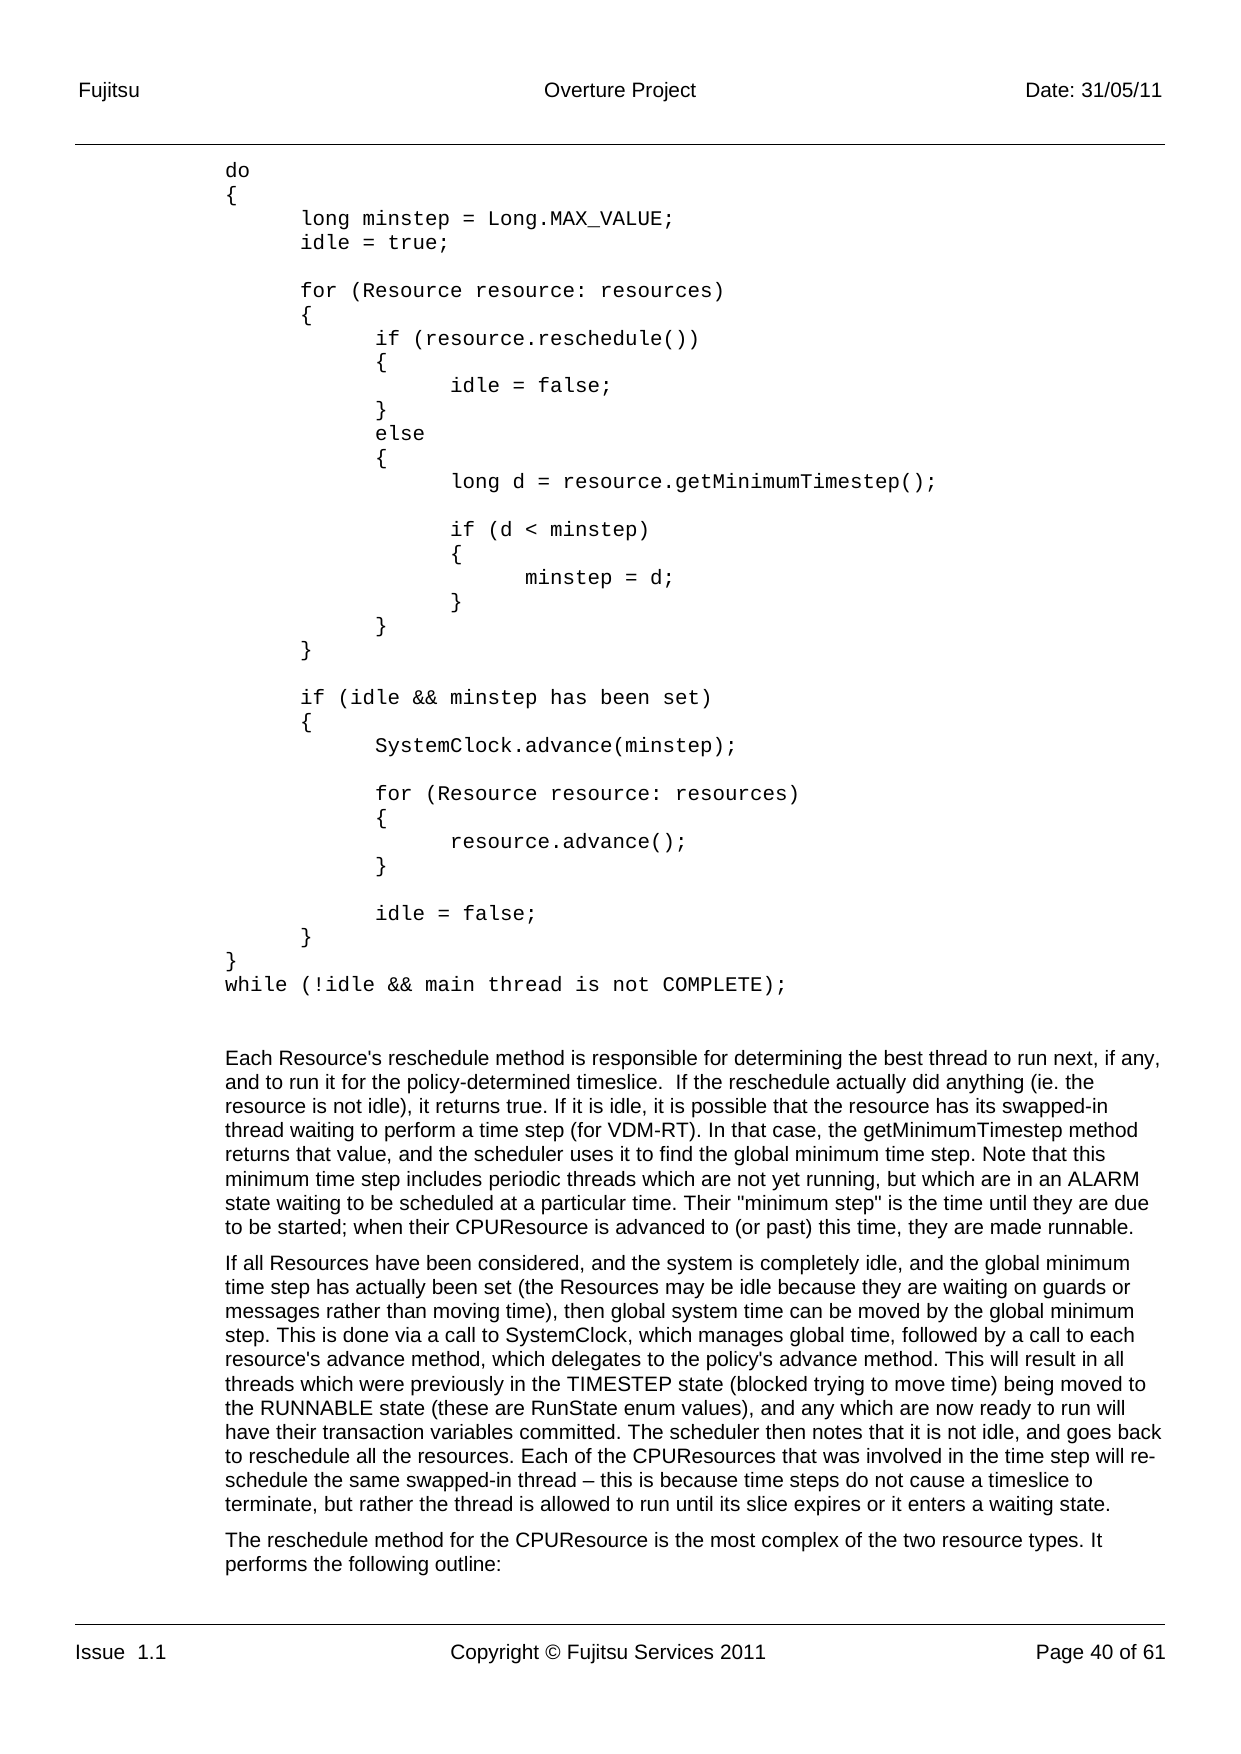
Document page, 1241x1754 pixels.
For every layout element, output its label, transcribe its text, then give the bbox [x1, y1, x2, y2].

text idle = false; [225, 902, 1165, 926]
text { [225, 351, 1165, 375]
text for (Resource resource: resources) [225, 783, 1165, 807]
text { [225, 184, 1165, 208]
text while (!idle && main thread is not COMPLETE); [225, 974, 1165, 998]
text { [225, 447, 1165, 471]
text If all Resources have been considered, and the system is completely idle, and the global minimum time step has actually been set (the Resources may be idle because they are waiting on guards or messages rather than moving time), then global system time can be moved by the global minimum step. This is done via a call to SystemClock, which manages global time, followed by a call to each resource's advance method, which delegates to the policy's advance method. This will result in all threads which were previously in the TIMESTEP state (blocked trying to move time) being moved to the RUNNABLE state (these are RunState enum values), and any which are now ready to run will have their transaction variables committed. The scheduler then notes that it is not idle, and goes back to reschedule all the resources. Each of the CPUResources that was involved in the time step will re-schedule the same swapped-in thread – this is because time steps do not cause a timeslice to terminate, but rather the thread is allowed to run until its slice expires or it enters a waiting state. [225, 1251, 1165, 1516]
text } [225, 926, 1165, 950]
text SystemClock.advance(minstep); [225, 735, 1165, 759]
text if (idle && minstep has been set) [225, 687, 1165, 711]
text { [225, 303, 1165, 327]
text { [225, 711, 1165, 735]
text } [225, 950, 1165, 974]
text { [225, 807, 1165, 831]
text } [225, 854, 1165, 878]
text if (d < minstep) [225, 519, 1165, 543]
text for (Resource resource: resources) [225, 279, 1165, 303]
text resource.advance(); [225, 831, 1165, 854]
text else [225, 423, 1165, 447]
text } [225, 639, 1165, 663]
text } [225, 399, 1165, 423]
text if (resource.reschedule()) [225, 327, 1165, 351]
text Each Resource's reschedule method is responsible for determining the best thread to run next, if any, and to run it for the policy-determined timeslice. If the reschedule actually did anything (ie. the resource is not idle), it returns true. If it is idle, it is possible that the resource has its swapped-in thread waiting to perform a time step (for VDM-RT). In that case, the getMinimumTimestep method returns that value, and the scheduler uses it to find the global minimum time step. Note that this minimum time step includes periodic threads which are not yet running, but which are in an ALARM state waiting to be scheduled at a particular time. Their "minimum step" is the time until they are due to be started; when their CPUResource is advanced to (or past) this time, they are made runnable. [225, 1046, 1165, 1239]
text long d = resource.getMinimumTimestep(); [225, 471, 1165, 495]
text long minstep = Long.MAX_VALUE; [225, 208, 1165, 232]
text } [225, 615, 1165, 639]
text } [225, 591, 1165, 615]
text { [225, 543, 1165, 567]
text idle = true; [225, 232, 1165, 256]
text do [225, 160, 1165, 184]
text minstep = d; [225, 567, 1165, 591]
text idle = false; [225, 375, 1165, 399]
text The reschedule method for the CPUResource is the most complex of the two resource types. It performs the following outline: [225, 1528, 1165, 1576]
